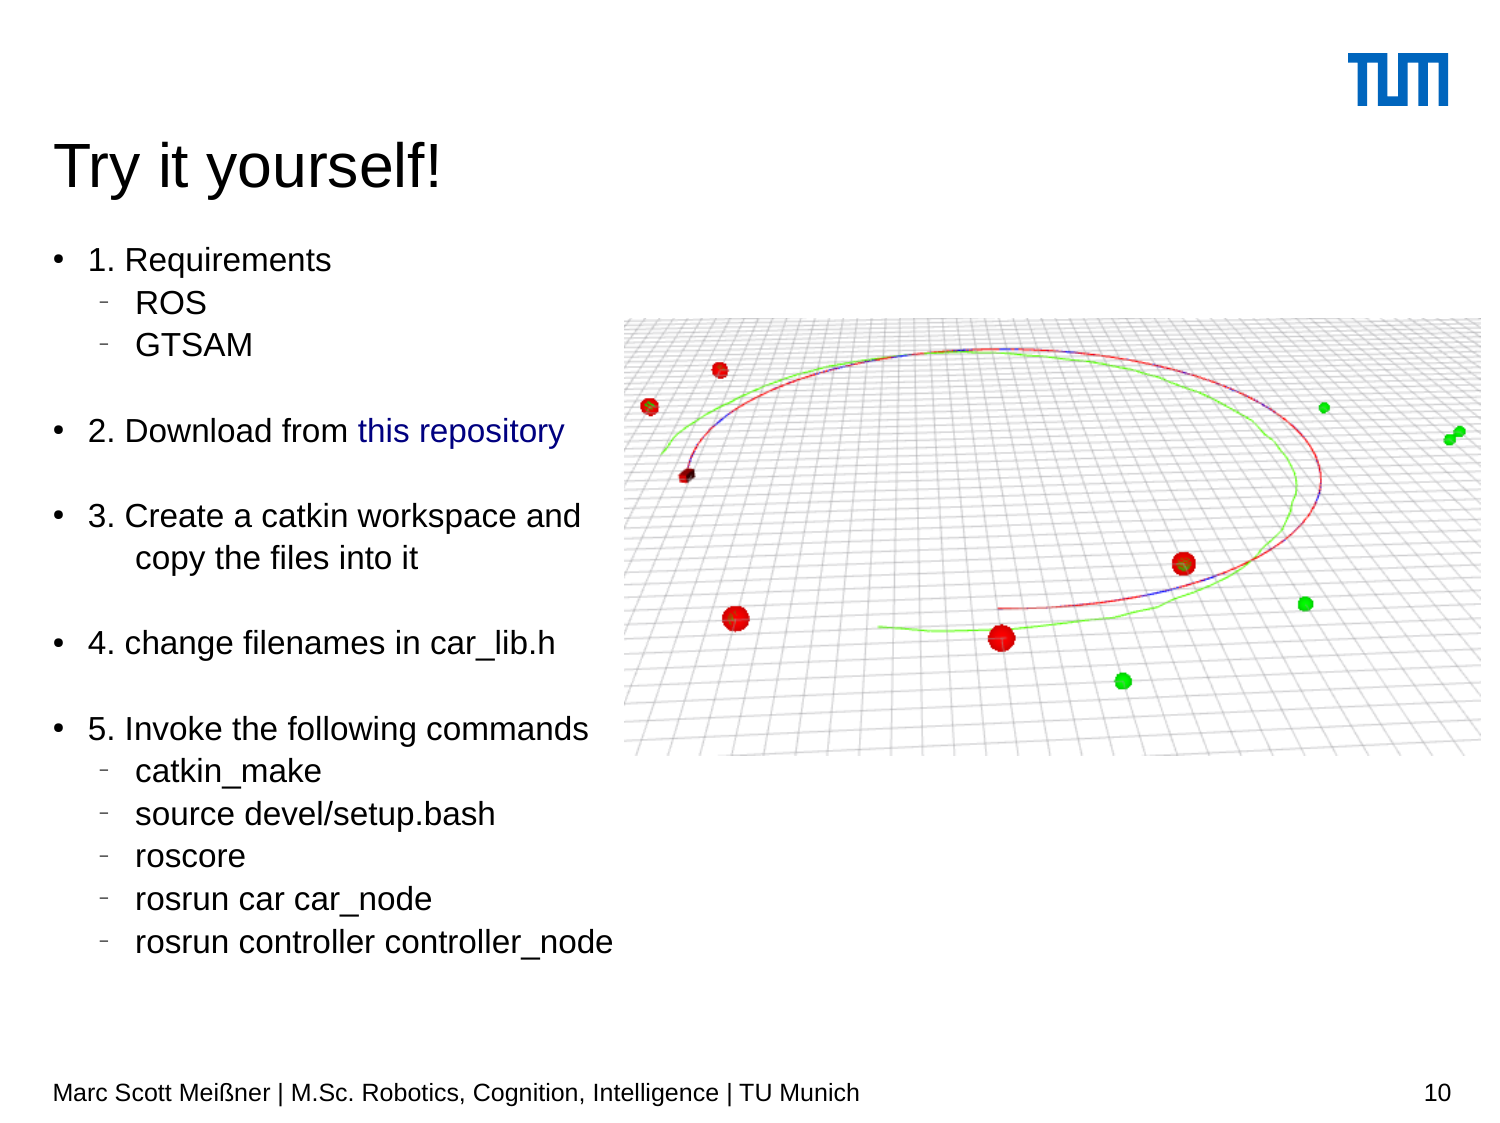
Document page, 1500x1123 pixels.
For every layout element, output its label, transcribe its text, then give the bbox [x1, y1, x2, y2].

picture [624, 318, 1481, 756]
list 1. Requirements ROS GTSAM 2. Download from this repository 3. Create a catkin workspace and copy the files into it 4. change filenames in car_lib.h 5. Invoke the following commands catkin_make source devel/setup.bash roscore rosrun car car_node rosrun controller controller_node [52, 236, 1182, 1083]
title Try it yourself! [53, 130, 1453, 201]
